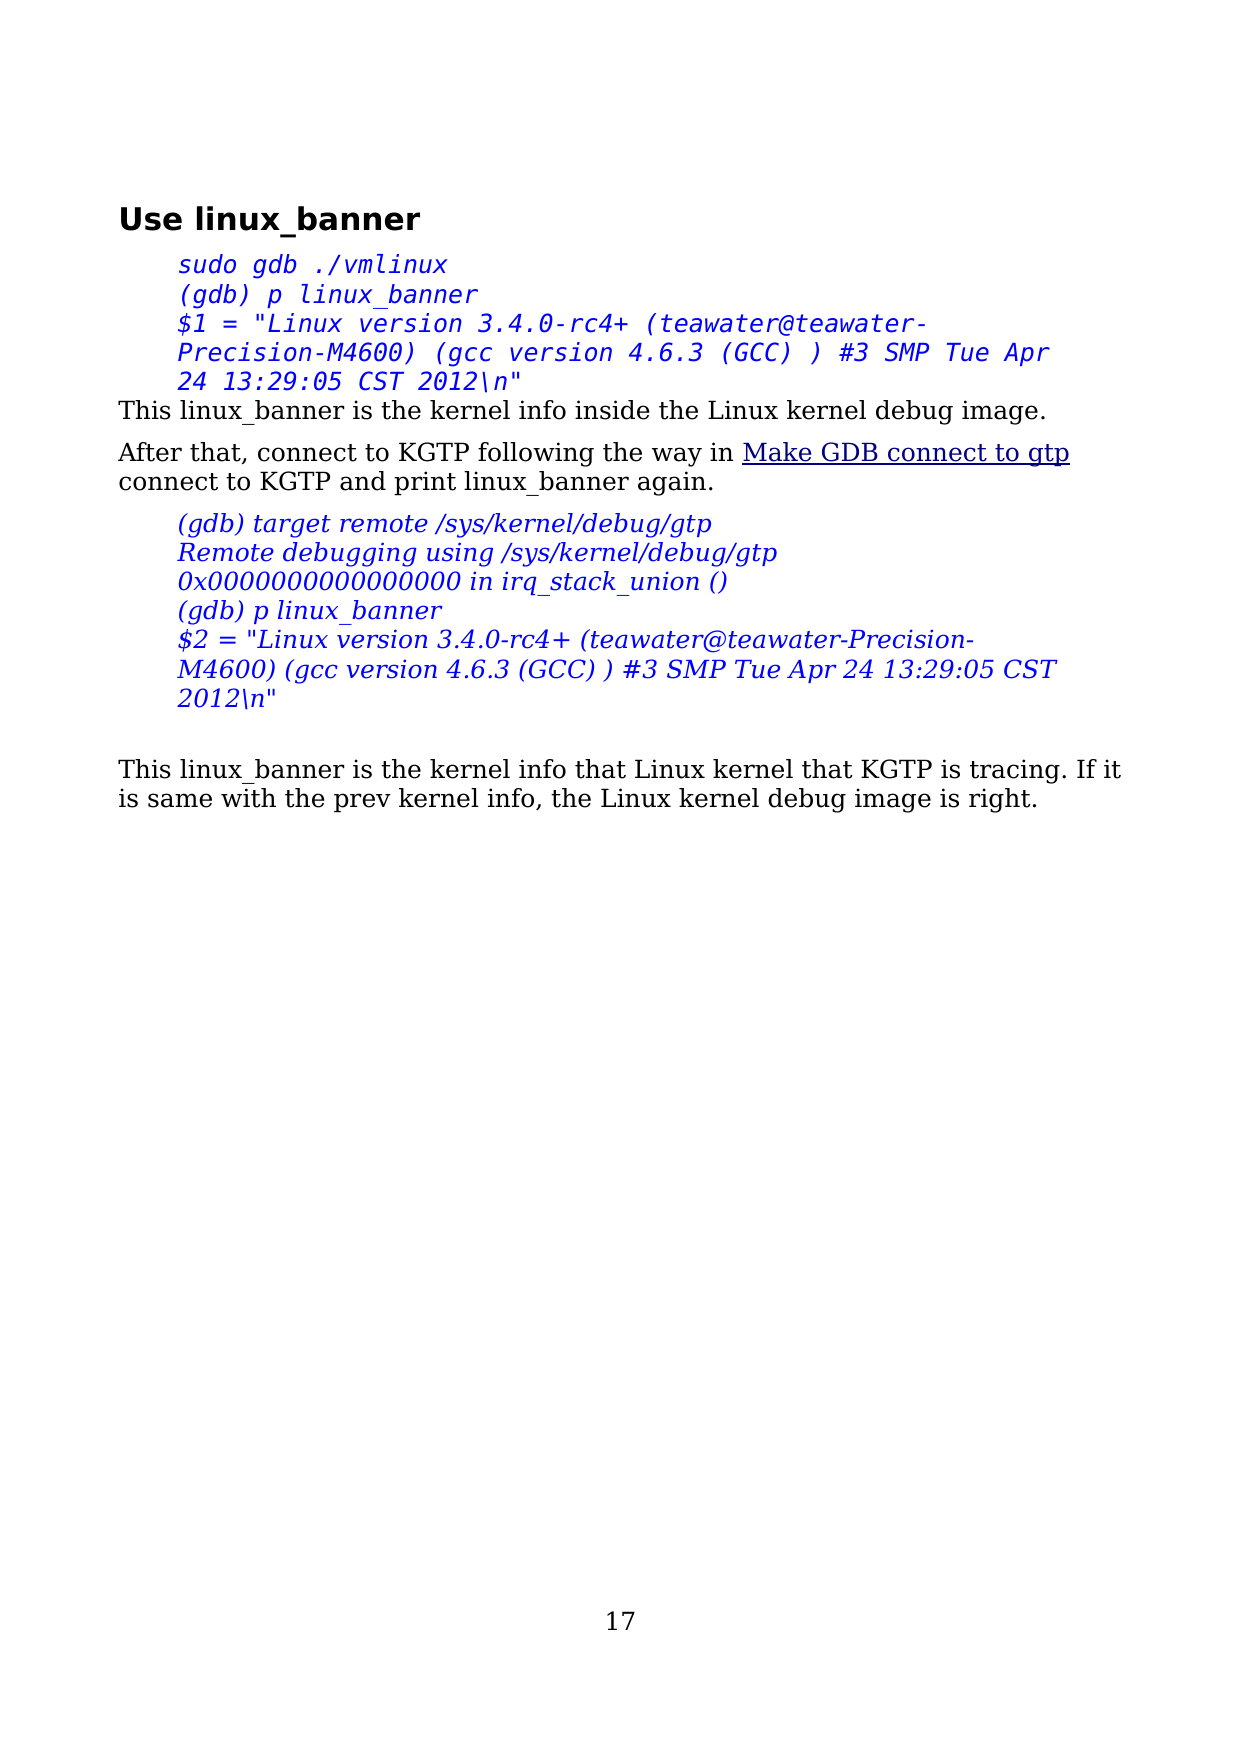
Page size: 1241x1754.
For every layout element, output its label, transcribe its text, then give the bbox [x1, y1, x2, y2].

text $1 = "Linux version 3.4.0-rc4+ (teawater@teawater-Precision-M4600) (gcc version 4.6.3 (GCC) ) #3 SMP Tue Apr 24 13:29:05 CST 2012\n" [177, 309, 1063, 396]
text sudo gdb ./vmlinux [177, 251, 1063, 280]
text This linux_banner is the kernel info that Linux kernel that KGTP is tracing. If it is same with the prev kernel info, the Linux kernel debug image is right. [118, 755, 1122, 813]
text (gdb) p linux_banner [177, 280, 1063, 309]
text Remote debugging using /sys/kernel/debug/gtp [177, 538, 1063, 567]
text After that, connect to KGTP following the way in Make GDB connect to gtp connect to KGTP and print linux_banner again. [118, 438, 1122, 496]
text 0x0000000000000000 in irq_stack_union () [177, 567, 1063, 596]
text $2 = "Linux version 3.4.0-rc4+ (teawater@teawater-Precision-M4600) (gcc version 4.6.3 (GCC) ) #3 SMP Tue Apr 24 13:29:05 CST 2012\n" [177, 626, 1063, 713]
text (gdb) p linux_banner [177, 596, 1063, 626]
text (gdb) target remote /sys/kernel/debug/gtp [177, 509, 1063, 538]
text This linux_banner is the kernel info inside the Linux kernel debug image. [118, 396, 1122, 426]
subtitle Use linux_banner [118, 202, 1122, 238]
